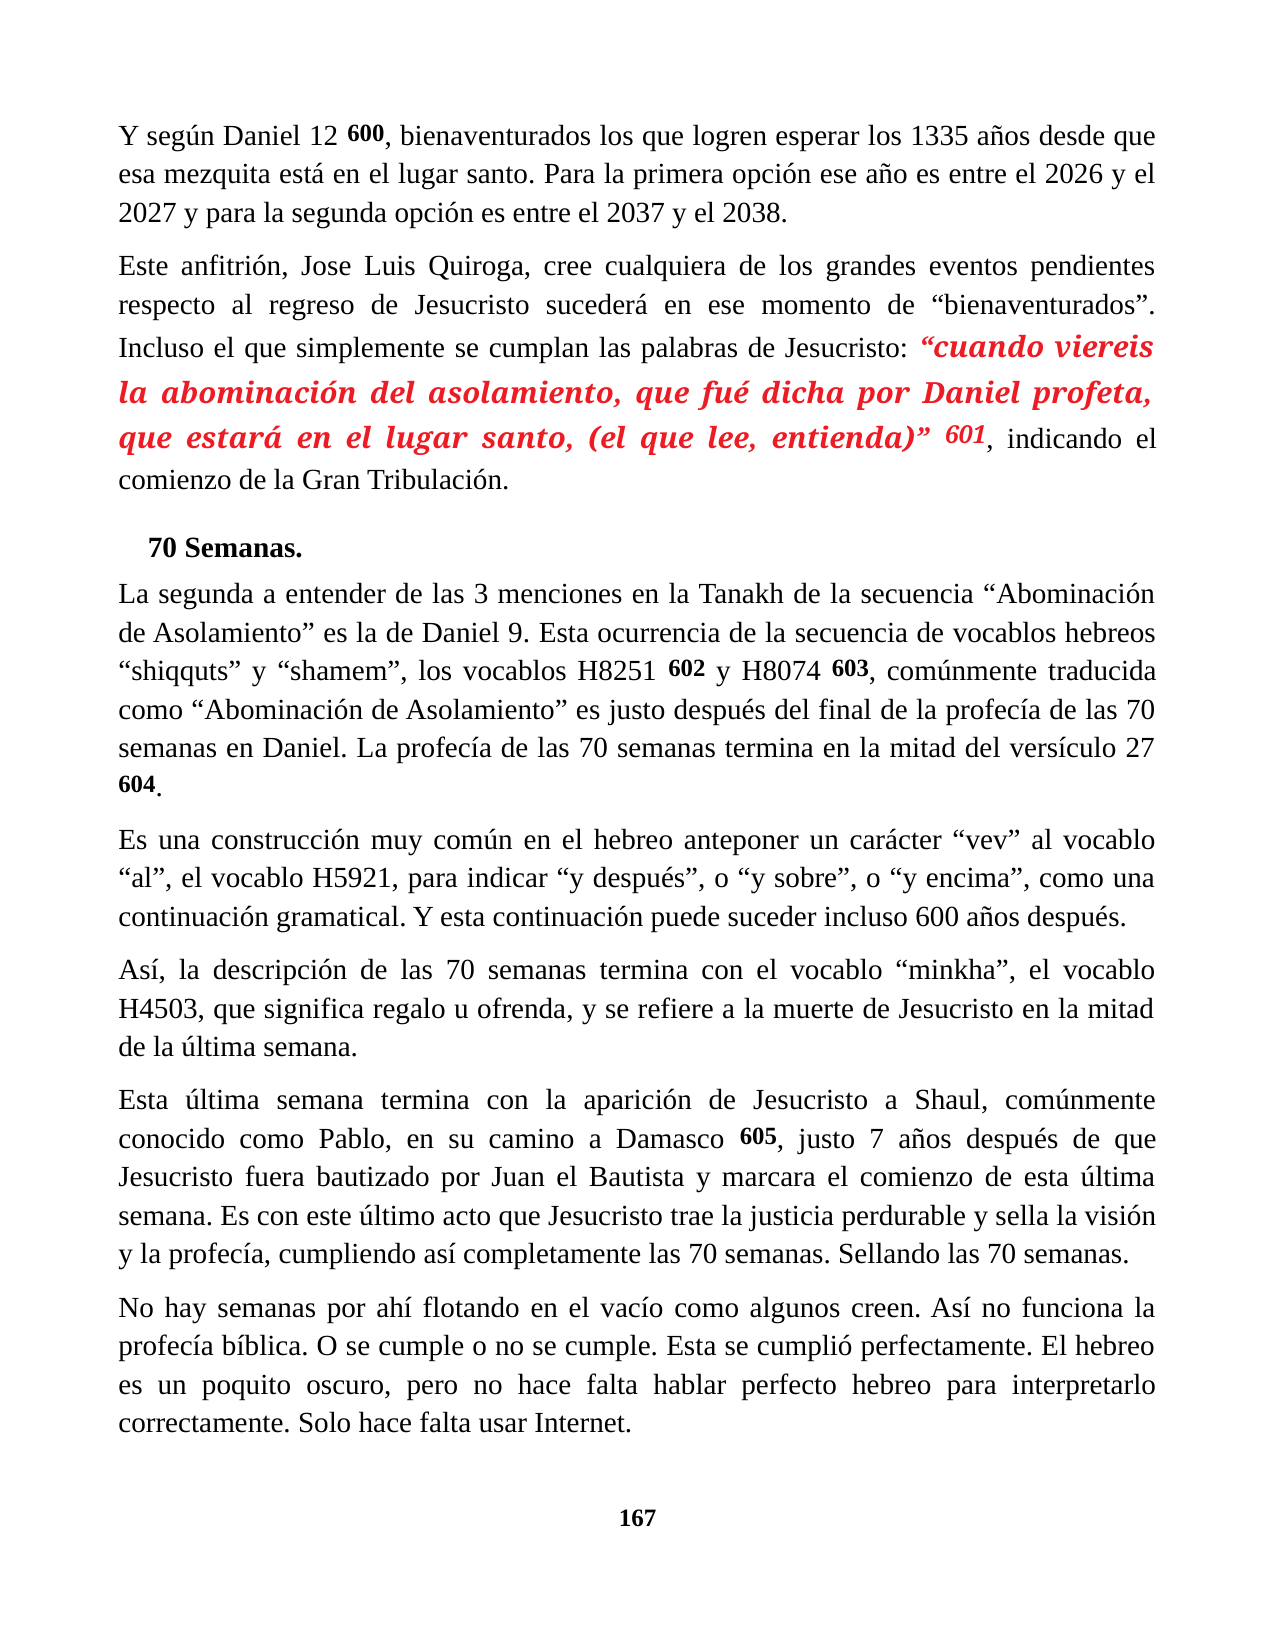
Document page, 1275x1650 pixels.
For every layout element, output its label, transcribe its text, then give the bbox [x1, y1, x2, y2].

text La segunda a entender de las 3 menciones en la Tanakh de la secuencia “Abominación de Asolamiento” es la de Daniel 9. Esta ocurrencia de la secuencia de vocablos hebreos “shiqquts” y “shamem”, los vocablos H8251 y H8074 , comúnmente traducida como “Abominación de Asolamiento” es justo después del final de la profecía de las 70 semanas en Daniel. La profecía de las 70 semanas termina en la mitad del versículo 27 . [118, 576, 1157, 802]
text No hay semanas por ahí flotando en el vacío como algunos creen. Así no funciona la profecía bíblica. O se cumple o no se cumple. Esta se cumplió perfectamente. El hebreo es un poquito oscuro, pero no hace falta hablar perfecto hebreo para interpretarlo correctamente. Solo hace falta usar Internet. [118, 1290, 1157, 1439]
text Es una construcción muy común en el hebreo anteponer un carácter “vev” al vocablo “al”, el vocablo H5921, para indicar “y después”, o “y sobre”, o “y encima”, como una continuación gramatical. Y esta continuación puede suceder incluso 600 años después. [118, 822, 1157, 933]
subtitle 70 Semanas. [148, 530, 1157, 564]
text Así, la descripción de las 70 semanas termina con el vocablo “minkha”, el vocablo H4503, que significa regalo u ofrenda, y se refiere a la muerte de Jesucristo en la mitad de la última semana. [118, 952, 1157, 1063]
text Y según Daniel 12 , bienaventurados los que logren esperar los 1335 años desde que esa mezquita está en el lugar santo. Para la primera opción ese año es entre el 2026 y el 2027 y para la segunda opción es entre el 2037 y el 2038. [118, 118, 1157, 229]
text Esta última semana termina con la aparición de Jesucristo a Shaul, comúnmente conocido como Pablo, en su camino a Damasco , justo 7 años después de que Jesucristo fuera bautizado por Juan el Bautista y marcara el comienzo de esta última semana. Es con este último acto que Jesucristo trae la justicia perdurable y sella la visión y la profecía, cumpliendo así completamente las 70 semanas. Sellando las 70 semanas. [118, 1082, 1157, 1270]
text Este anfitrión, Jose Luis Quiroga, cree cualquiera de los grandes eventos pendientes respecto al regreso de Jesucristo sucederá en ese momento de “bienaventurados”. Incluso el que simplemente se cumplan las palabras de Jesucristo: “cuando viereis la abominación del asolamiento, que fué dicha por Daniel profeta, que estará en el lugar santo, (el que lee, entienda)” , indicando el comienzo de la Gran Tribulación. [118, 248, 1157, 496]
